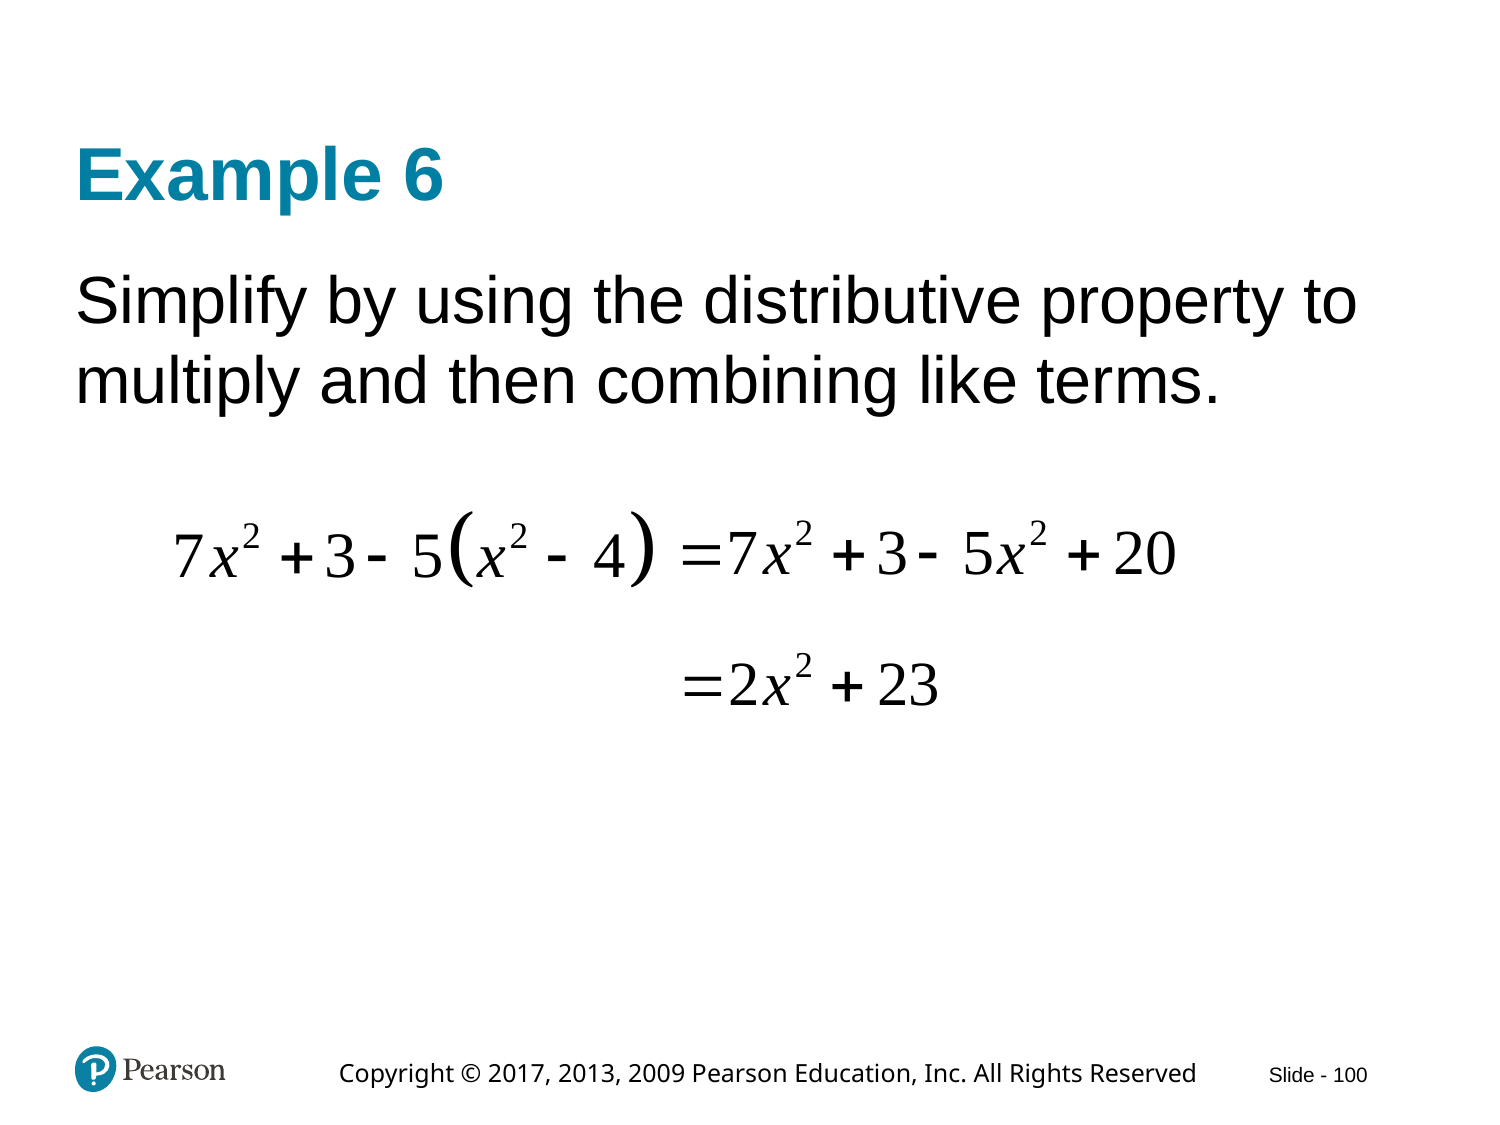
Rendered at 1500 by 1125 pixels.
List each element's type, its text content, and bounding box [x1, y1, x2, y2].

chart [672, 510, 1181, 582]
title Example 6 [75, 35, 1425, 216]
chart [675, 642, 941, 713]
chart [169, 507, 654, 615]
list Simplify by using the distributive property to multiply and then combining like terms. [75, 256, 1425, 425]
